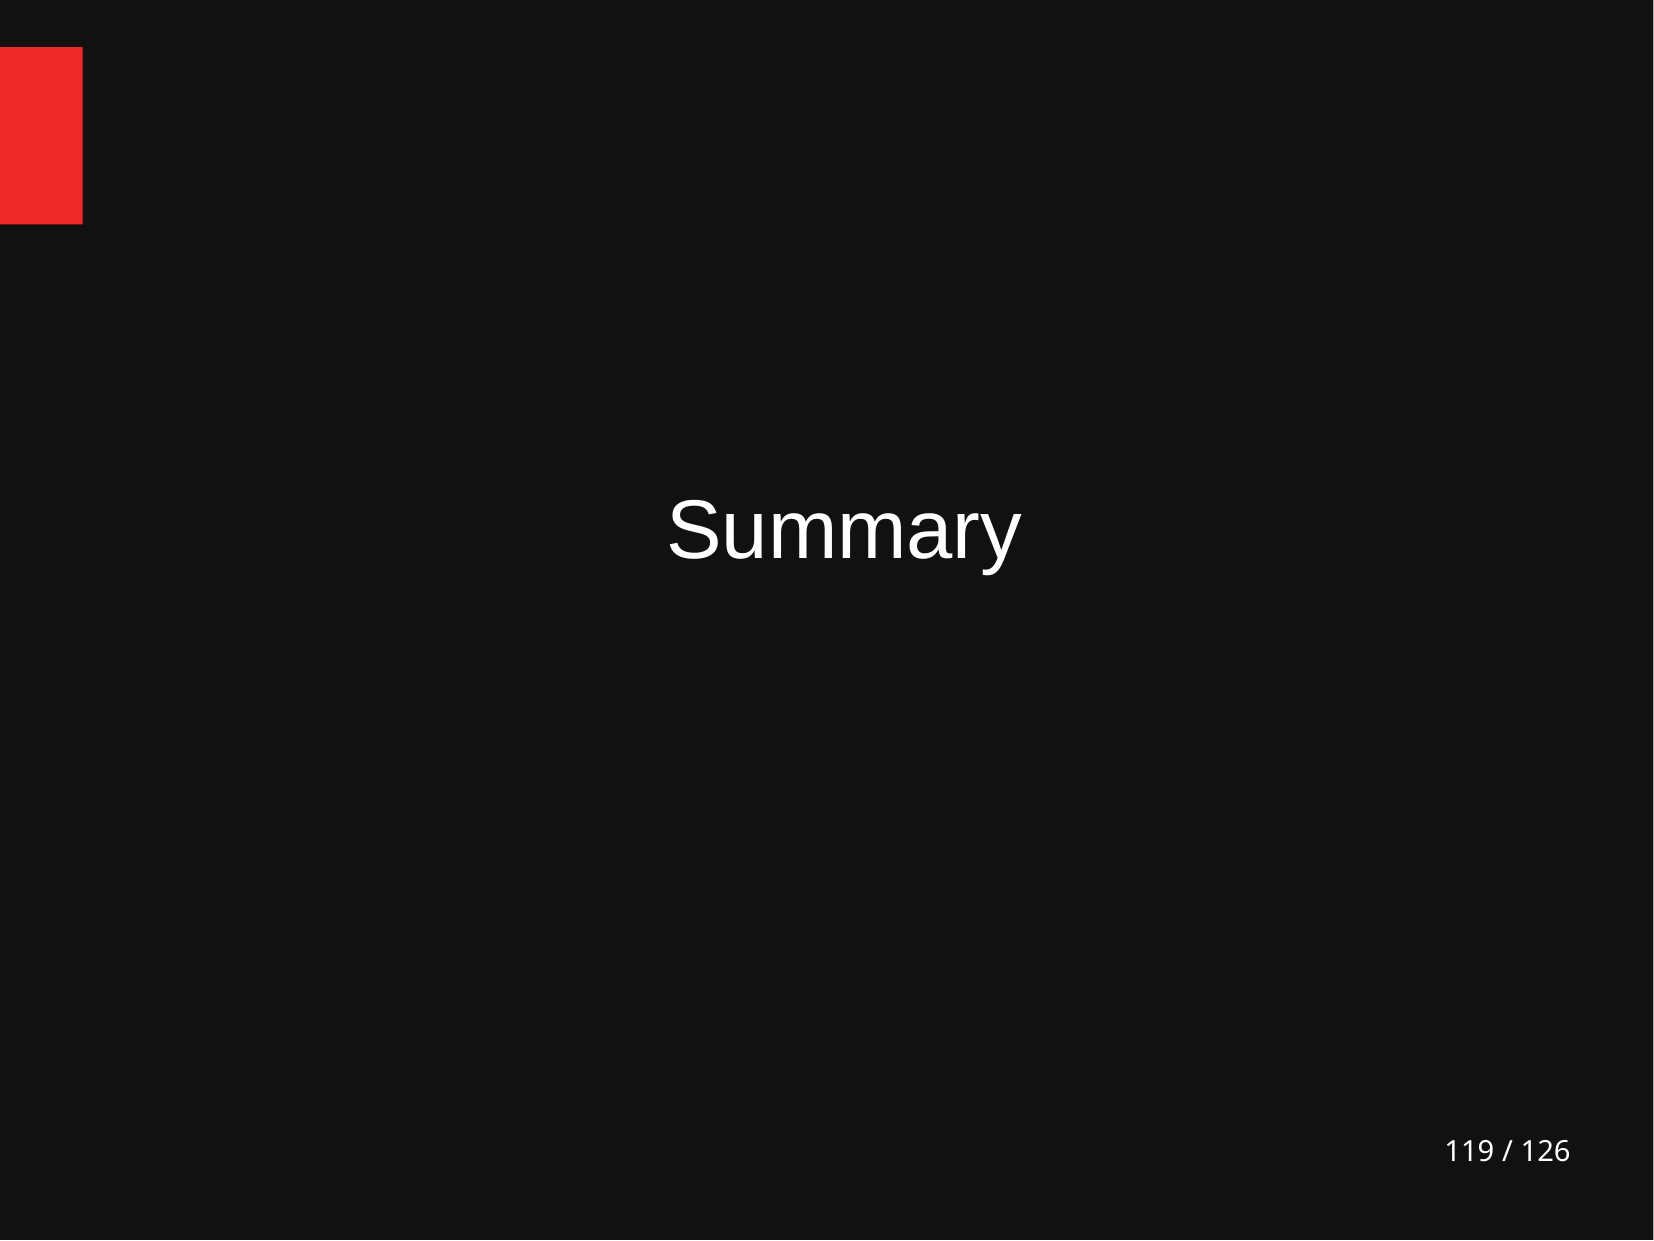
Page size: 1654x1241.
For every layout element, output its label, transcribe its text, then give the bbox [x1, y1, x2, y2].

subtitle Summary [118, 49, 1571, 1010]
